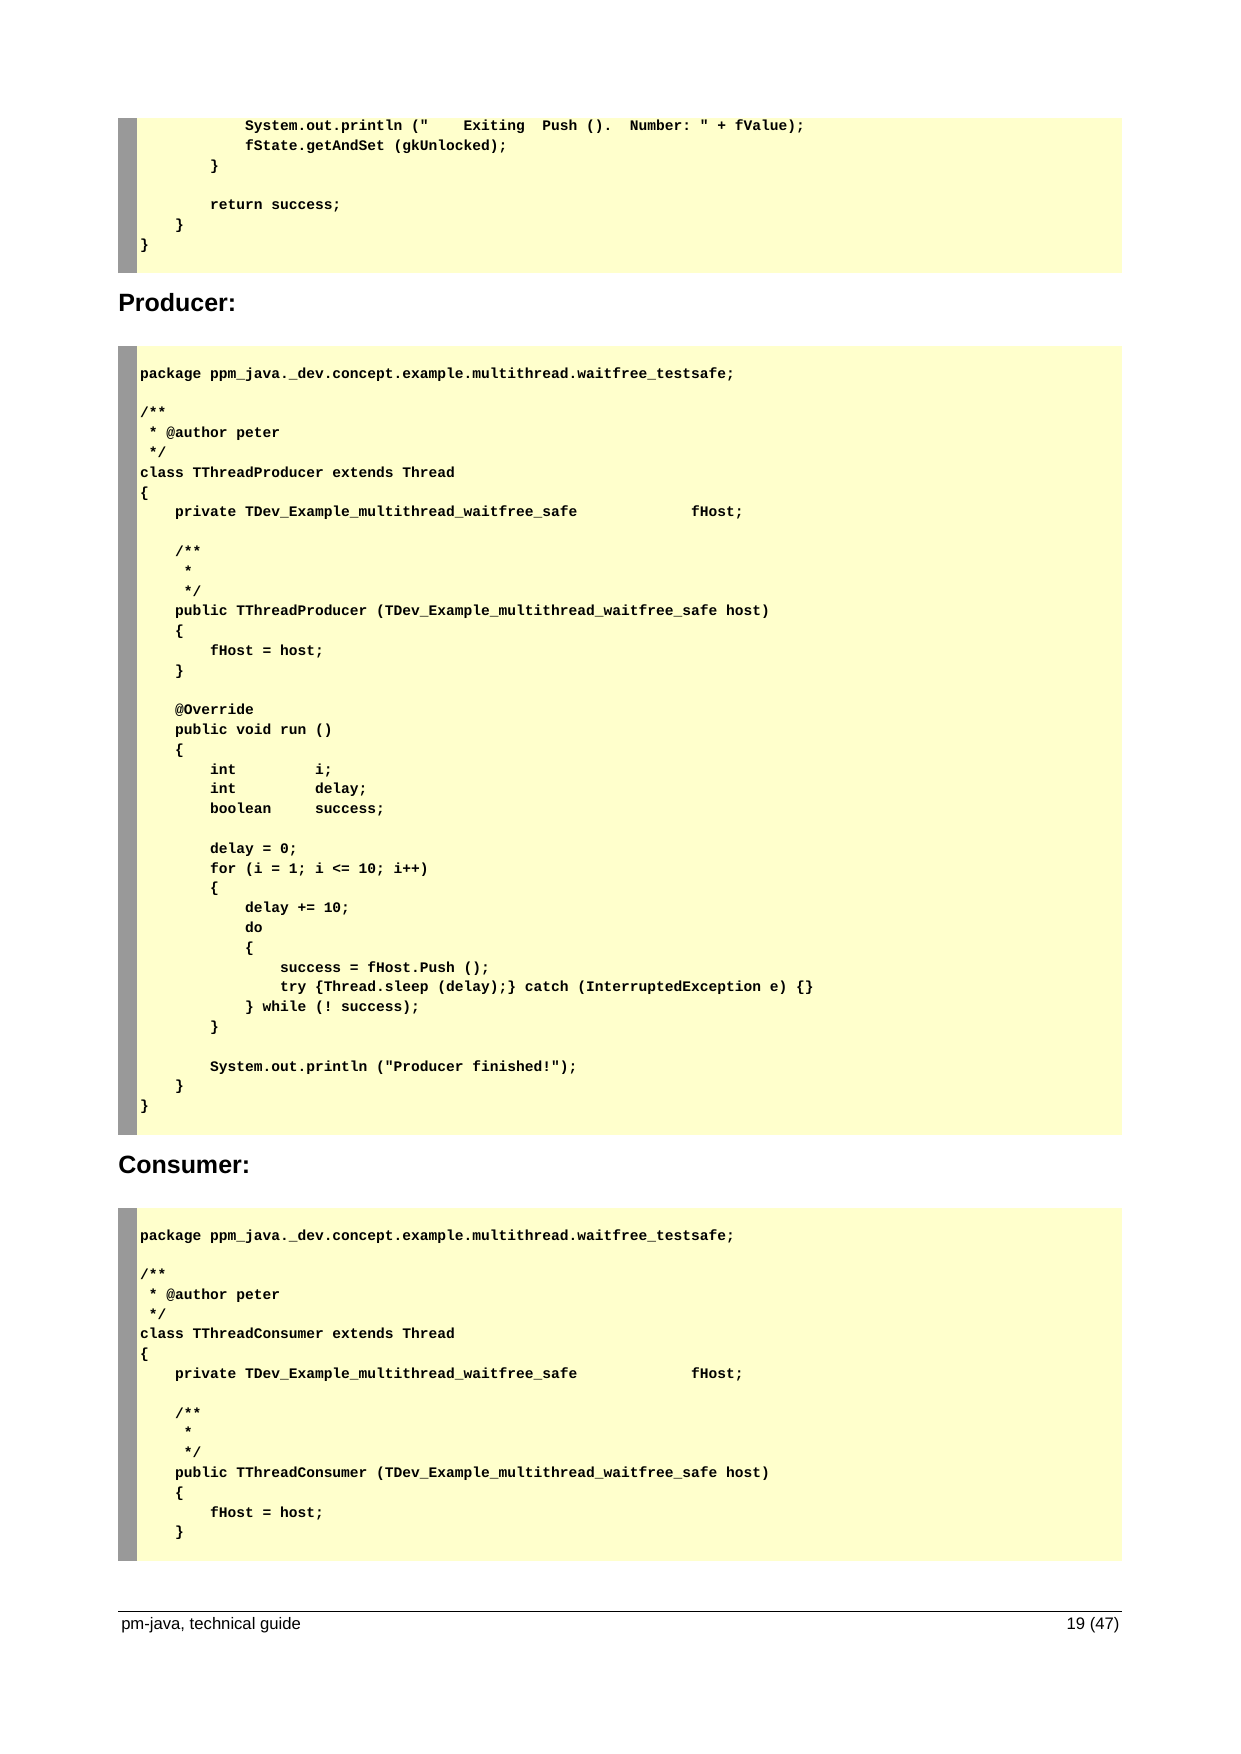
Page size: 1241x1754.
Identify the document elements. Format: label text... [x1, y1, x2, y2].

list /** [137, 406, 1122, 422]
list */ [137, 1307, 1122, 1323]
list int i; [137, 762, 1122, 778]
list return success; [137, 197, 1122, 214]
list class TThreadConsumer extends Thread [137, 1327, 1122, 1343]
list */ [137, 445, 1122, 462]
list public TThreadProducer (TDev_Example_multithread_waitfree_safe host) [137, 604, 1122, 620]
text Producer: [118, 289, 1122, 317]
list { [137, 742, 1122, 759]
list System.out.println ("Producer finished!"); [137, 1059, 1122, 1075]
list private TDev_Example_multithread_waitfree_safe fHost; [137, 505, 1122, 521]
list * [137, 564, 1122, 581]
list fHost = host; [137, 643, 1122, 660]
list { [137, 485, 1122, 501]
list public TThreadConsumer (TDev_Example_multithread_waitfree_safe host) [137, 1465, 1122, 1482]
list package ppm_java._dev.concept.example.multithread.waitfree_testsafe; [137, 366, 1122, 383]
list for (i = 1; i <= 10; i++) [137, 861, 1122, 877]
list } [137, 1524, 1122, 1541]
list } [137, 1019, 1122, 1036]
list int delay; [137, 782, 1122, 798]
list System.out.println (" Exiting Push (). Number: " + fValue); [137, 118, 1122, 135]
list { [137, 881, 1122, 897]
list private TDev_Example_multithread_waitfree_safe fHost; [137, 1366, 1122, 1383]
list } [137, 217, 1122, 234]
list * @author peter [137, 426, 1122, 442]
list } [137, 1079, 1122, 1095]
list try {Thread.sleep (delay);} catch (InterruptedException e) {} [137, 980, 1122, 996]
list class TThreadProducer extends Thread [137, 465, 1122, 482]
list @Override [137, 703, 1122, 719]
list /** [137, 544, 1122, 561]
list { [137, 1346, 1122, 1363]
list */ [137, 584, 1122, 600]
list boolean success; [137, 802, 1122, 818]
list package ppm_java._dev.concept.example.multithread.waitfree_testsafe; [137, 1228, 1122, 1244]
list } [137, 663, 1122, 679]
list { [137, 940, 1122, 957]
list * [137, 1426, 1122, 1442]
list public void run () [137, 722, 1122, 739]
list } [137, 237, 1122, 253]
list */ [137, 1445, 1122, 1462]
list } [137, 158, 1122, 174]
list } while (! success); [137, 999, 1122, 1016]
list delay = 0; [137, 841, 1122, 858]
list * @author peter [137, 1287, 1122, 1304]
list /** [137, 1406, 1122, 1422]
list /** [137, 1267, 1122, 1284]
list { [137, 1485, 1122, 1502]
list delay += 10; [137, 901, 1122, 917]
list success = fHost.Push (); [137, 960, 1122, 976]
list fState.getAndSet (gkUnlocked); [137, 138, 1122, 154]
list { [137, 623, 1122, 640]
list do [137, 920, 1122, 937]
text Consumer: [118, 1151, 1122, 1178]
list } [137, 1098, 1122, 1115]
list fHost = host; [137, 1505, 1122, 1521]
